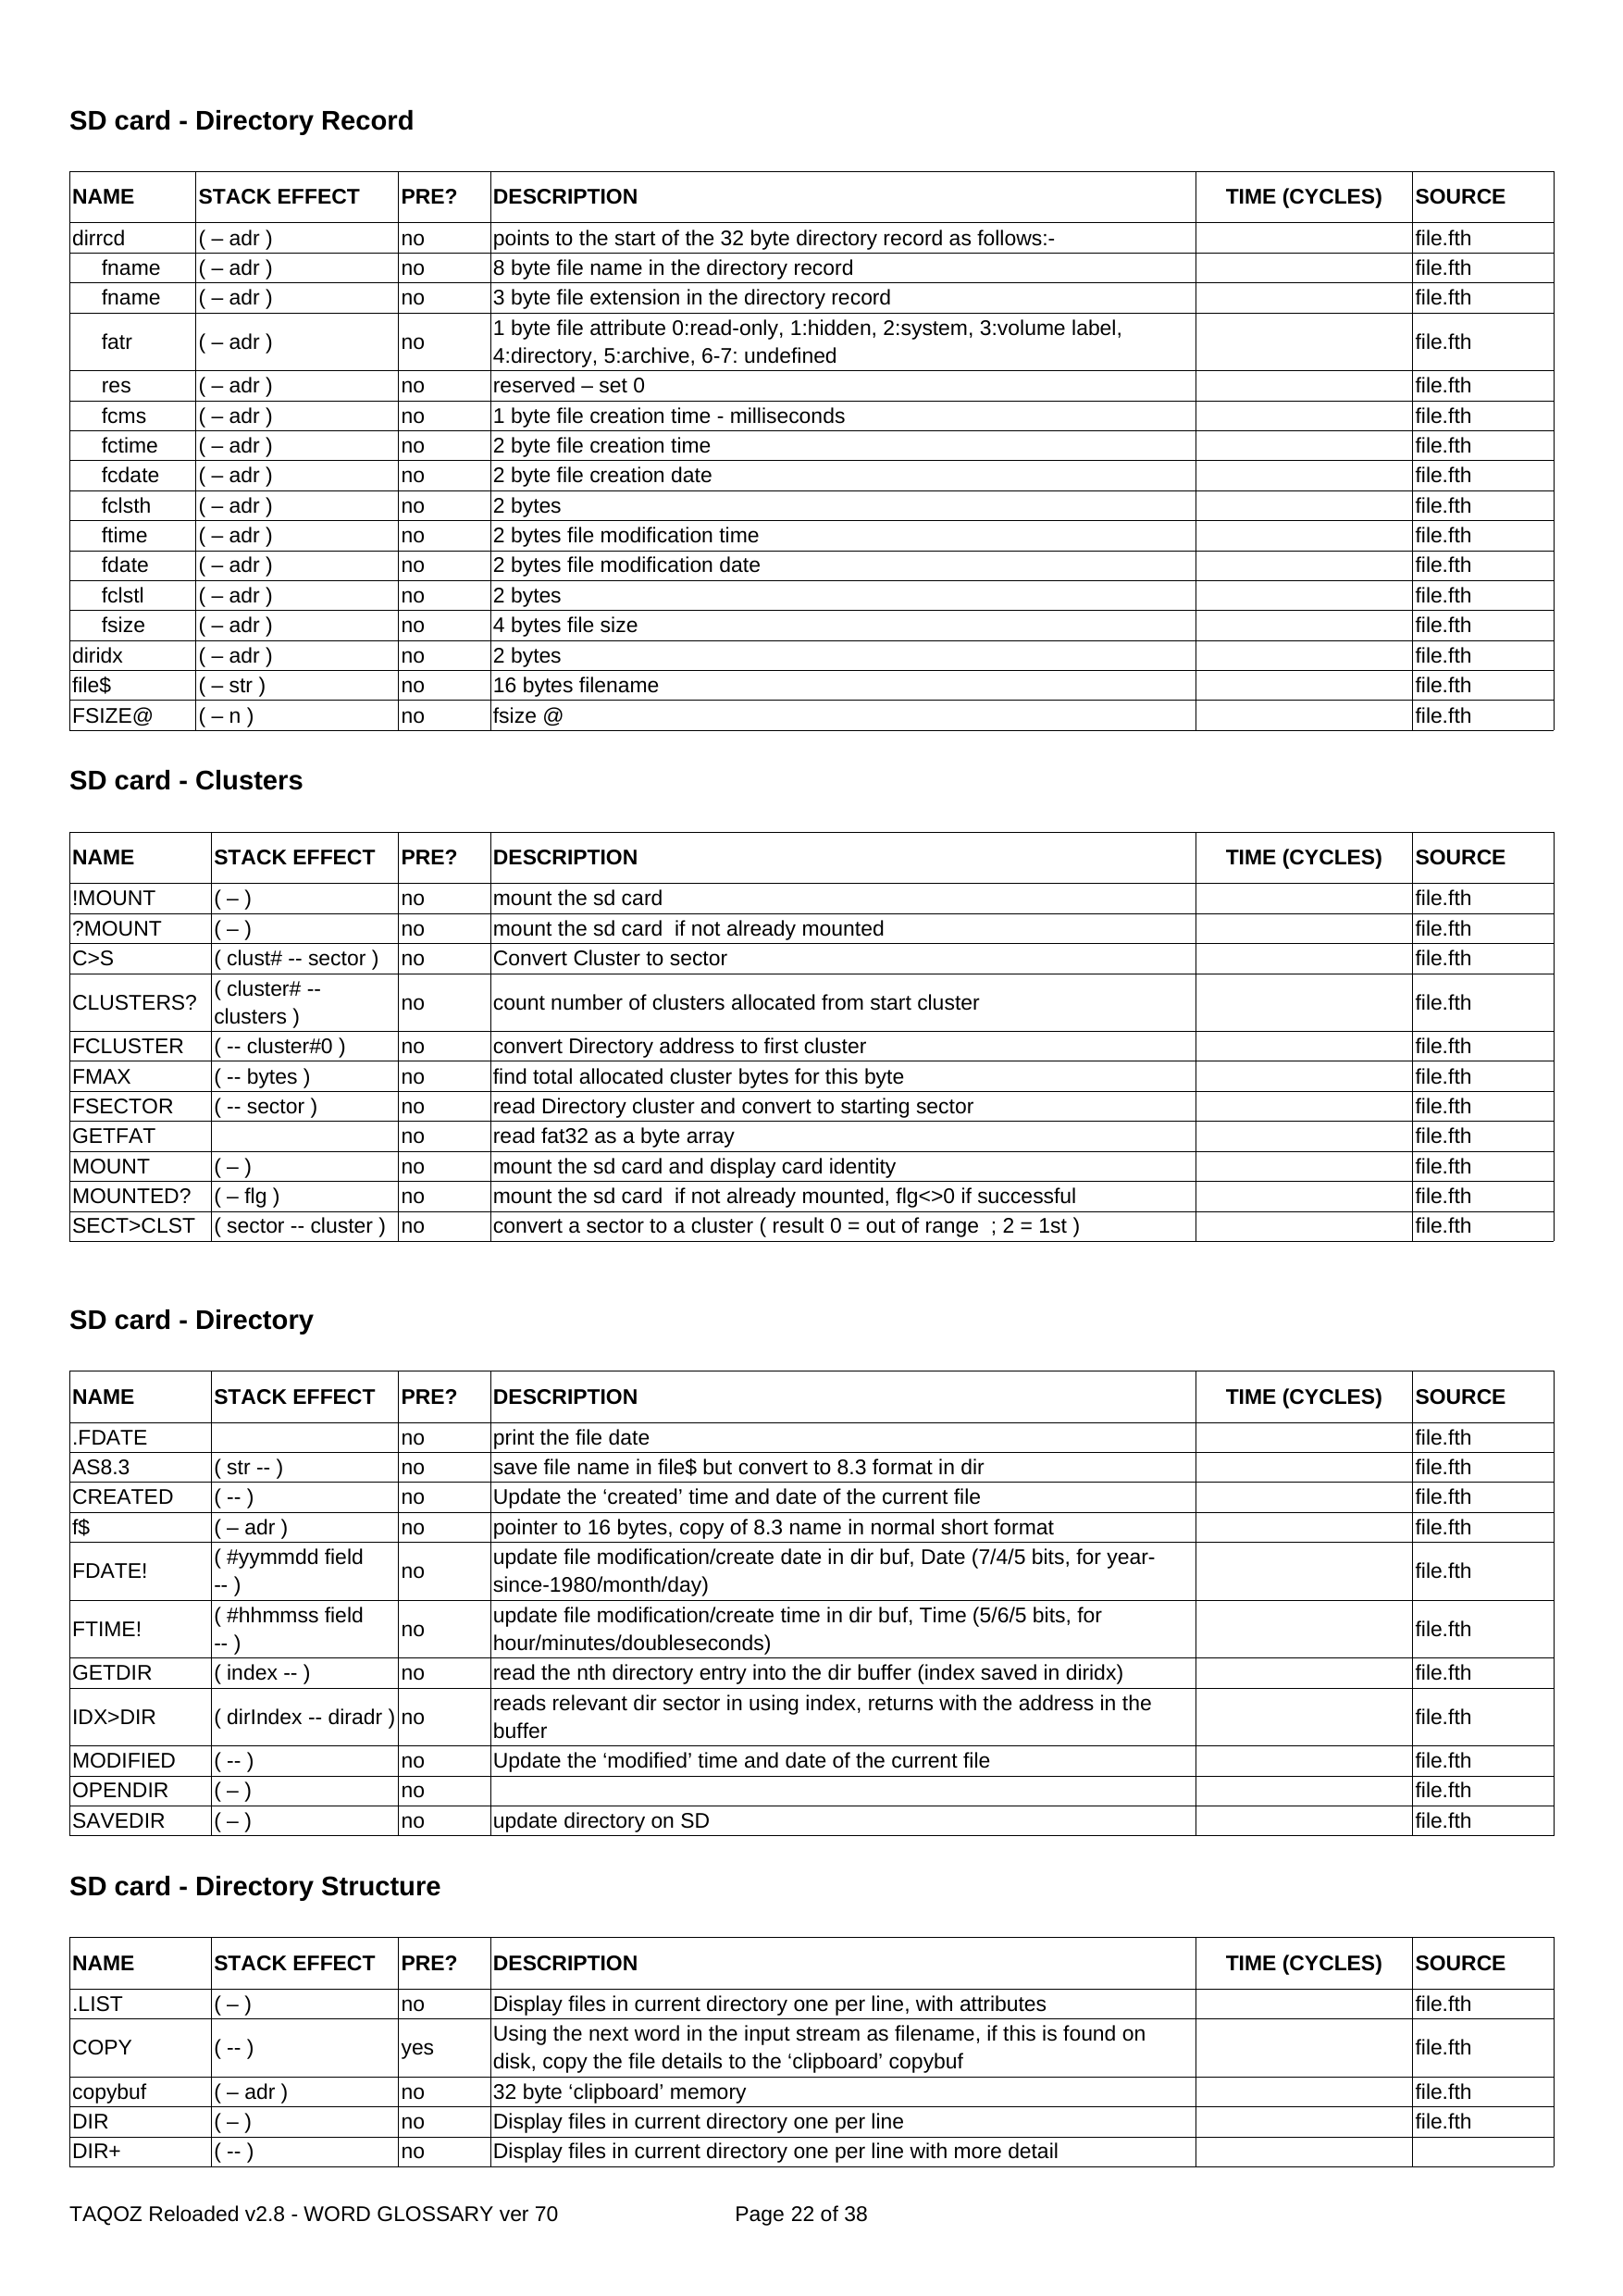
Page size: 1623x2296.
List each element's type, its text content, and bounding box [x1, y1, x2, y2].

table_cell [1196, 371, 1412, 400]
table_cell no [399, 914, 490, 943]
table_cell file.fth [1413, 371, 1554, 400]
table_cell [1196, 1806, 1412, 1835]
table_cell file.fth [1413, 1689, 1554, 1745]
table_cell ( clust# -- sector ) [212, 944, 398, 974]
table_cell [1196, 1152, 1412, 1181]
table_cell file.fth [1413, 521, 1554, 550]
table_cell ( – adr ) [196, 581, 398, 610]
table_cell mount the sd card and display card identity [491, 1152, 1196, 1181]
table_cell [1196, 1513, 1412, 1542]
table_cell [1196, 254, 1412, 282]
table_cell no [399, 1777, 490, 1806]
table_cell ( #hhmmss field -- ) [212, 1601, 398, 1657]
table_cell ( cluster# -- clusters ) [212, 974, 398, 1031]
table_cell ( -- ) [212, 1483, 398, 1512]
table_header SOURCE [1413, 1938, 1554, 1989]
table_cell file.fth [1413, 1658, 1554, 1687]
table_cell [1196, 1543, 1412, 1600]
table_header SOURCE [1413, 833, 1554, 883]
table_cell print the file date [491, 1423, 1196, 1452]
table_cell Update the ‘modified’ time and date of the current file [491, 1746, 1196, 1775]
table_cell ( str -- ) [212, 1453, 398, 1482]
table_cell file.fth [1413, 944, 1554, 974]
table_cell no [399, 1689, 490, 1745]
table_cell no [399, 1032, 490, 1061]
table_cell file.fth [1413, 1746, 1554, 1775]
table_header PRE? [399, 1938, 490, 1989]
table_cell ( -- bytes ) [212, 1061, 398, 1091]
table_cell no [399, 944, 490, 974]
table_cell 8 byte file name in the directory record [491, 254, 1196, 282]
table_cell no [399, 402, 490, 430]
table_cell 1 byte file creation time - milliseconds [491, 402, 1196, 430]
table_cell no [399, 521, 490, 550]
table_cell [1196, 581, 1412, 610]
table_cell no [399, 431, 490, 460]
table_cell no [399, 1746, 490, 1775]
table_cell FSIZE@ [70, 701, 195, 730]
table_cell ( – adr ) [196, 371, 398, 400]
table_cell ( – ) [212, 1152, 398, 1181]
table_cell [1196, 491, 1412, 520]
table_cell no [399, 884, 490, 913]
table_cell ( – adr ) [196, 641, 398, 670]
table_cell C>S [70, 944, 211, 974]
table_cell diridx [70, 641, 195, 670]
table_cell [1196, 1212, 1412, 1241]
table_cell [1196, 1122, 1412, 1151]
table_cell file.fth [1413, 611, 1554, 640]
table_cell ( – adr ) [196, 431, 398, 460]
table_cell no [399, 581, 490, 610]
table_cell file.fth [1413, 2107, 1554, 2136]
table_cell [1196, 884, 1412, 913]
table_cell [1196, 974, 1412, 1031]
table_cell ( -- ) [212, 2138, 398, 2166]
table_header PRE? [399, 833, 490, 883]
table_cell file.fth [1413, 1122, 1554, 1151]
table_cell CLUSTERS? [70, 974, 211, 1031]
table_cell [1196, 1092, 1412, 1121]
table_cell ( -- ) [212, 1746, 398, 1775]
table_cell 2 byte file creation time [491, 431, 1196, 460]
table_cell ( – adr ) [196, 314, 398, 370]
table_cell [1196, 2107, 1412, 2136]
table_cell Display files in current directory one per line with more detail [491, 2138, 1196, 2166]
table_cell file.fth [1413, 402, 1554, 430]
table_cell MODIFIED [70, 1746, 211, 1775]
table_cell [1196, 1453, 1412, 1482]
table_cell file.fth [1413, 701, 1554, 730]
table_cell OPENDIR [70, 1777, 211, 1806]
table_cell [212, 1122, 398, 1151]
table_cell no [399, 1513, 490, 1542]
table_cell file.fth [1413, 491, 1554, 520]
table_header STACK EFFECT [212, 833, 398, 883]
table_cell ( – adr ) [196, 254, 398, 282]
table_cell COPY [70, 2019, 211, 2077]
table_cell [491, 1777, 1196, 1806]
table_header TIME (CYCLES) [1196, 172, 1412, 222]
table_cell no [399, 1182, 490, 1210]
table_cell file.fth [1413, 2019, 1554, 2077]
table_cell fatr [70, 314, 195, 370]
table_cell ( dirIndex -- diradr ) [212, 1689, 398, 1745]
table_cell file.fth [1413, 671, 1554, 700]
table_cell fsize @ [491, 701, 1196, 730]
table_cell file.fth [1413, 1061, 1554, 1091]
table_cell FSECTOR [70, 1092, 211, 1121]
table_cell ( – adr ) [212, 2078, 398, 2106]
subtitle SD card - Clusters [69, 764, 1554, 796]
table_cell convert a sector to a cluster ( result 0 = out of range ; 2 = 1st ) [491, 1212, 1196, 1241]
table_cell [1196, 431, 1412, 460]
table_cell no [399, 1658, 490, 1687]
table_cell [1196, 1182, 1412, 1210]
table_cell no [399, 371, 490, 400]
table_cell no [399, 491, 490, 520]
table_cell read the nth directory entry into the dir buffer (index saved in diridx) [491, 1658, 1196, 1687]
table_cell [1196, 402, 1412, 430]
table_cell ( – n ) [196, 701, 398, 730]
table_header SOURCE [1413, 172, 1554, 222]
table_cell 16 bytes filename [491, 671, 1196, 700]
table_cell fname [70, 254, 195, 282]
table_cell dirrcd [70, 223, 195, 253]
table_cell yes [399, 2019, 490, 2077]
table_cell no [399, 1990, 490, 2018]
table_cell file.fth [1413, 1543, 1554, 1600]
table_cell [1196, 1746, 1412, 1775]
table_header NAME [70, 1938, 211, 1989]
table_cell fctime [70, 431, 195, 460]
table_cell [1196, 2138, 1412, 2166]
table_cell FDATE! [70, 1543, 211, 1600]
table_cell Update the ‘created’ time and date of the current file [491, 1483, 1196, 1512]
table_cell file.fth [1413, 461, 1554, 490]
table_cell file.fth [1413, 552, 1554, 580]
table_header DESCRIPTION [491, 172, 1196, 222]
table_cell find total allocated cluster bytes for this byte [491, 1061, 1196, 1091]
table_cell Convert Cluster to sector [491, 944, 1196, 974]
table_cell ( – adr ) [212, 1513, 398, 1542]
table_cell 2 bytes file modification date [491, 552, 1196, 580]
table_cell FMAX [70, 1061, 211, 1091]
table_cell .LIST [70, 1990, 211, 2018]
table_cell 2 bytes file modification time [491, 521, 1196, 550]
table_header STACK EFFECT [196, 172, 398, 222]
table_header PRE? [399, 1371, 490, 1422]
table_cell fclsth [70, 491, 195, 520]
table_header TIME (CYCLES) [1196, 1938, 1412, 1989]
table_header STACK EFFECT [212, 1371, 398, 1422]
table_cell no [399, 1483, 490, 1512]
table_cell file.fth [1413, 1423, 1554, 1452]
table_cell file.fth [1413, 1990, 1554, 2018]
table_cell IDX>DIR [70, 1689, 211, 1745]
table_cell ( – ) [212, 1777, 398, 1806]
table_cell ( #yymmdd field -- ) [212, 1543, 398, 1600]
table_cell file$ [70, 671, 195, 700]
table_cell ( -- ) [212, 2019, 398, 2077]
table_cell CREATED [70, 1483, 211, 1512]
table_cell no [399, 1152, 490, 1181]
table_header DESCRIPTION [491, 833, 1196, 883]
table_cell SECT>CLST [70, 1212, 211, 1241]
table_cell file.fth [1413, 1513, 1554, 1542]
table_header NAME [70, 172, 195, 222]
table_cell [1196, 641, 1412, 670]
table_cell 32 byte ‘clipboard’ memory [491, 2078, 1196, 2106]
table_header STACK EFFECT [212, 1938, 398, 1989]
table_cell no [399, 2078, 490, 2106]
table_cell no [399, 1122, 490, 1151]
table_cell no [399, 671, 490, 700]
table_cell ( -- cluster#0 ) [212, 1032, 398, 1061]
table_cell no [399, 461, 490, 490]
table_cell no [399, 552, 490, 580]
table_cell AS8.3 [70, 1453, 211, 1482]
table_cell SAVEDIR [70, 1806, 211, 1835]
table_cell no [399, 611, 490, 640]
table_cell MOUNT [70, 1152, 211, 1181]
table_cell ( – ) [212, 884, 398, 913]
table_cell 1 byte file attribute 0:read-only, 1:hidden, 2:system, 3:volume label, 4:directory, 5:archive, 6-7: undefined [491, 314, 1196, 370]
subtitle SD card - Directory Record [69, 104, 1554, 135]
table_cell f$ [70, 1513, 211, 1542]
table_cell file.fth [1413, 1182, 1554, 1210]
table_cell 3 byte file extension in the directory record [491, 283, 1196, 313]
table_cell MOUNTED? [70, 1182, 211, 1210]
table_cell [1196, 1689, 1412, 1745]
table_cell read Directory cluster and convert to starting sector [491, 1092, 1196, 1121]
table_cell file.fth [1413, 431, 1554, 460]
table_cell update file modification/create date in dir buf, Date (7/4/5 bits, for year-since-1980/month/day) [491, 1543, 1196, 1600]
table_header NAME [70, 1371, 211, 1422]
table_cell ( sector -- cluster ) [212, 1212, 398, 1241]
table_cell ( – adr ) [196, 611, 398, 640]
table_cell [1413, 2138, 1554, 2166]
table_cell [1196, 1601, 1412, 1657]
table_header TIME (CYCLES) [1196, 833, 1412, 883]
table_cell ( – str ) [196, 671, 398, 700]
table_header DESCRIPTION [491, 1938, 1196, 1989]
table_cell file.fth [1413, 914, 1554, 943]
table_cell fname [70, 283, 195, 313]
table_cell no [399, 1806, 490, 1835]
table_cell [1196, 1032, 1412, 1061]
table_header SOURCE [1413, 1371, 1554, 1422]
table_cell [1196, 914, 1412, 943]
table_header NAME [70, 833, 211, 883]
table_cell read fat32 as a byte array [491, 1122, 1196, 1151]
table_cell ( – adr ) [196, 223, 398, 253]
table_cell file.fth [1413, 581, 1554, 610]
table_cell fcdate [70, 461, 195, 490]
table_cell file.fth [1413, 641, 1554, 670]
table_cell reserved – set 0 [491, 371, 1196, 400]
table_cell FCLUSTER [70, 1032, 211, 1061]
table_header PRE? [399, 172, 490, 222]
table_cell file.fth [1413, 1601, 1554, 1657]
table_cell no [399, 2138, 490, 2166]
table_cell [1196, 1061, 1412, 1091]
table_cell [1196, 1423, 1412, 1452]
table_cell fsize [70, 611, 195, 640]
table_cell no [399, 701, 490, 730]
table_cell ( – ) [212, 914, 398, 943]
table_cell file.fth [1413, 223, 1554, 253]
table_cell no [399, 1212, 490, 1241]
table_cell 2 bytes [491, 641, 1196, 670]
table_cell ftime [70, 521, 195, 550]
table_cell ( – adr ) [196, 283, 398, 313]
table_cell fdate [70, 552, 195, 580]
table_cell fcms [70, 402, 195, 430]
table_cell [1196, 1777, 1412, 1806]
table_cell file.fth [1413, 2078, 1554, 2106]
table_cell ( – adr ) [196, 491, 398, 520]
table_cell [1196, 223, 1412, 253]
table_cell file.fth [1413, 1212, 1554, 1241]
subtitle SD card - Directory [69, 1304, 1554, 1334]
table_cell ( – flg ) [212, 1182, 398, 1210]
table_cell update file modification/create time in dir buf, Time (5/6/5 bits, for hour/minutes/doubleseconds) [491, 1601, 1196, 1657]
table_cell no [399, 1423, 490, 1452]
table_cell [1196, 944, 1412, 974]
table_cell convert Directory address to first cluster [491, 1032, 1196, 1061]
table_cell file.fth [1413, 1806, 1554, 1835]
table_cell file.fth [1413, 1453, 1554, 1482]
table_cell no [399, 254, 490, 282]
table_header TIME (CYCLES) [1196, 1371, 1412, 1422]
table_cell reads relevant dir sector in using index, returns with the address in the buffer [491, 1689, 1196, 1745]
table_cell [1196, 1483, 1412, 1512]
table_cell ( – ) [212, 1990, 398, 2018]
table_cell [1196, 2019, 1412, 2077]
table_cell [1196, 1990, 1412, 2018]
table_cell file.fth [1413, 1092, 1554, 1121]
table_cell ?MOUNT [70, 914, 211, 943]
table_cell res [70, 371, 195, 400]
table_cell no [399, 283, 490, 313]
table_cell no [399, 1092, 490, 1121]
table_cell ( – ) [212, 1806, 398, 1835]
table_cell mount the sd card if not already mounted, flg<>0 if successful [491, 1182, 1196, 1210]
table_cell [212, 1423, 398, 1452]
table_cell DIR+ [70, 2138, 211, 2166]
table_cell 2 byte file creation date [491, 461, 1196, 490]
table_cell !MOUNT [70, 884, 211, 913]
table_cell fclstl [70, 581, 195, 610]
table_cell no [399, 314, 490, 370]
table_cell file.fth [1413, 1032, 1554, 1061]
table_cell copybuf [70, 2078, 211, 2106]
table_header DESCRIPTION [491, 1371, 1196, 1422]
table_cell .FDATE [70, 1423, 211, 1452]
table_cell [1196, 2078, 1412, 2106]
table_cell FTIME! [70, 1601, 211, 1657]
table_cell file.fth [1413, 1777, 1554, 1806]
table_cell [1196, 701, 1412, 730]
table_cell file.fth [1413, 1483, 1554, 1512]
table_cell no [399, 1543, 490, 1600]
table_cell Display files in current directory one per line [491, 2107, 1196, 2136]
table_cell mount the sd card [491, 884, 1196, 913]
table_cell file.fth [1413, 974, 1554, 1031]
table_cell ( – adr ) [196, 461, 398, 490]
table_cell pointer to 16 bytes, copy of 8.3 name in normal short format [491, 1513, 1196, 1542]
table_cell no [399, 1601, 490, 1657]
table_cell no [399, 641, 490, 670]
table_cell [1196, 611, 1412, 640]
table_cell [1196, 314, 1412, 370]
table_cell 2 bytes [491, 491, 1196, 520]
table_cell ( – adr ) [196, 521, 398, 550]
table_cell [1196, 283, 1412, 313]
table_cell ( – ) [212, 2107, 398, 2136]
table_cell 2 bytes [491, 581, 1196, 610]
table_cell file.fth [1413, 254, 1554, 282]
table_cell file.fth [1413, 283, 1554, 313]
table_cell save file name in file$ but convert to 8.3 format in dir [491, 1453, 1196, 1482]
table_cell Using the next word in the input stream as filename, if this is found on disk, copy the file details to the ‘clipboard’ copybuf [491, 2019, 1196, 2077]
subtitle SD card - Directory Structure [69, 1870, 1554, 1901]
table_cell ( index -- ) [212, 1658, 398, 1687]
table_cell [1196, 552, 1412, 580]
table_cell no [399, 1061, 490, 1091]
table_cell points to the start of the 32 byte directory record as follows:- [491, 223, 1196, 253]
table_cell count number of clusters allocated from start cluster [491, 974, 1196, 1031]
table_cell file.fth [1413, 1152, 1554, 1181]
table_cell ( – adr ) [196, 552, 398, 580]
table_cell no [399, 974, 490, 1031]
table_cell file.fth [1413, 314, 1554, 370]
table_cell file.fth [1413, 884, 1554, 913]
table_cell no [399, 1453, 490, 1482]
table_cell GETFAT [70, 1122, 211, 1151]
table_cell [1196, 461, 1412, 490]
table_cell no [399, 223, 490, 253]
table_cell DIR [70, 2107, 211, 2136]
table_cell [1196, 521, 1412, 550]
table_cell ( – adr ) [196, 402, 398, 430]
table_cell GETDIR [70, 1658, 211, 1687]
table_cell Display files in current directory one per line, with attributes [491, 1990, 1196, 2018]
table_cell mount the sd card if not already mounted [491, 914, 1196, 943]
table_cell no [399, 2107, 490, 2136]
table_cell [1196, 1658, 1412, 1687]
table_cell [1196, 671, 1412, 700]
table_cell update directory on SD [491, 1806, 1196, 1835]
table_cell 4 bytes file size [491, 611, 1196, 640]
table_cell ( -- sector ) [212, 1092, 398, 1121]
